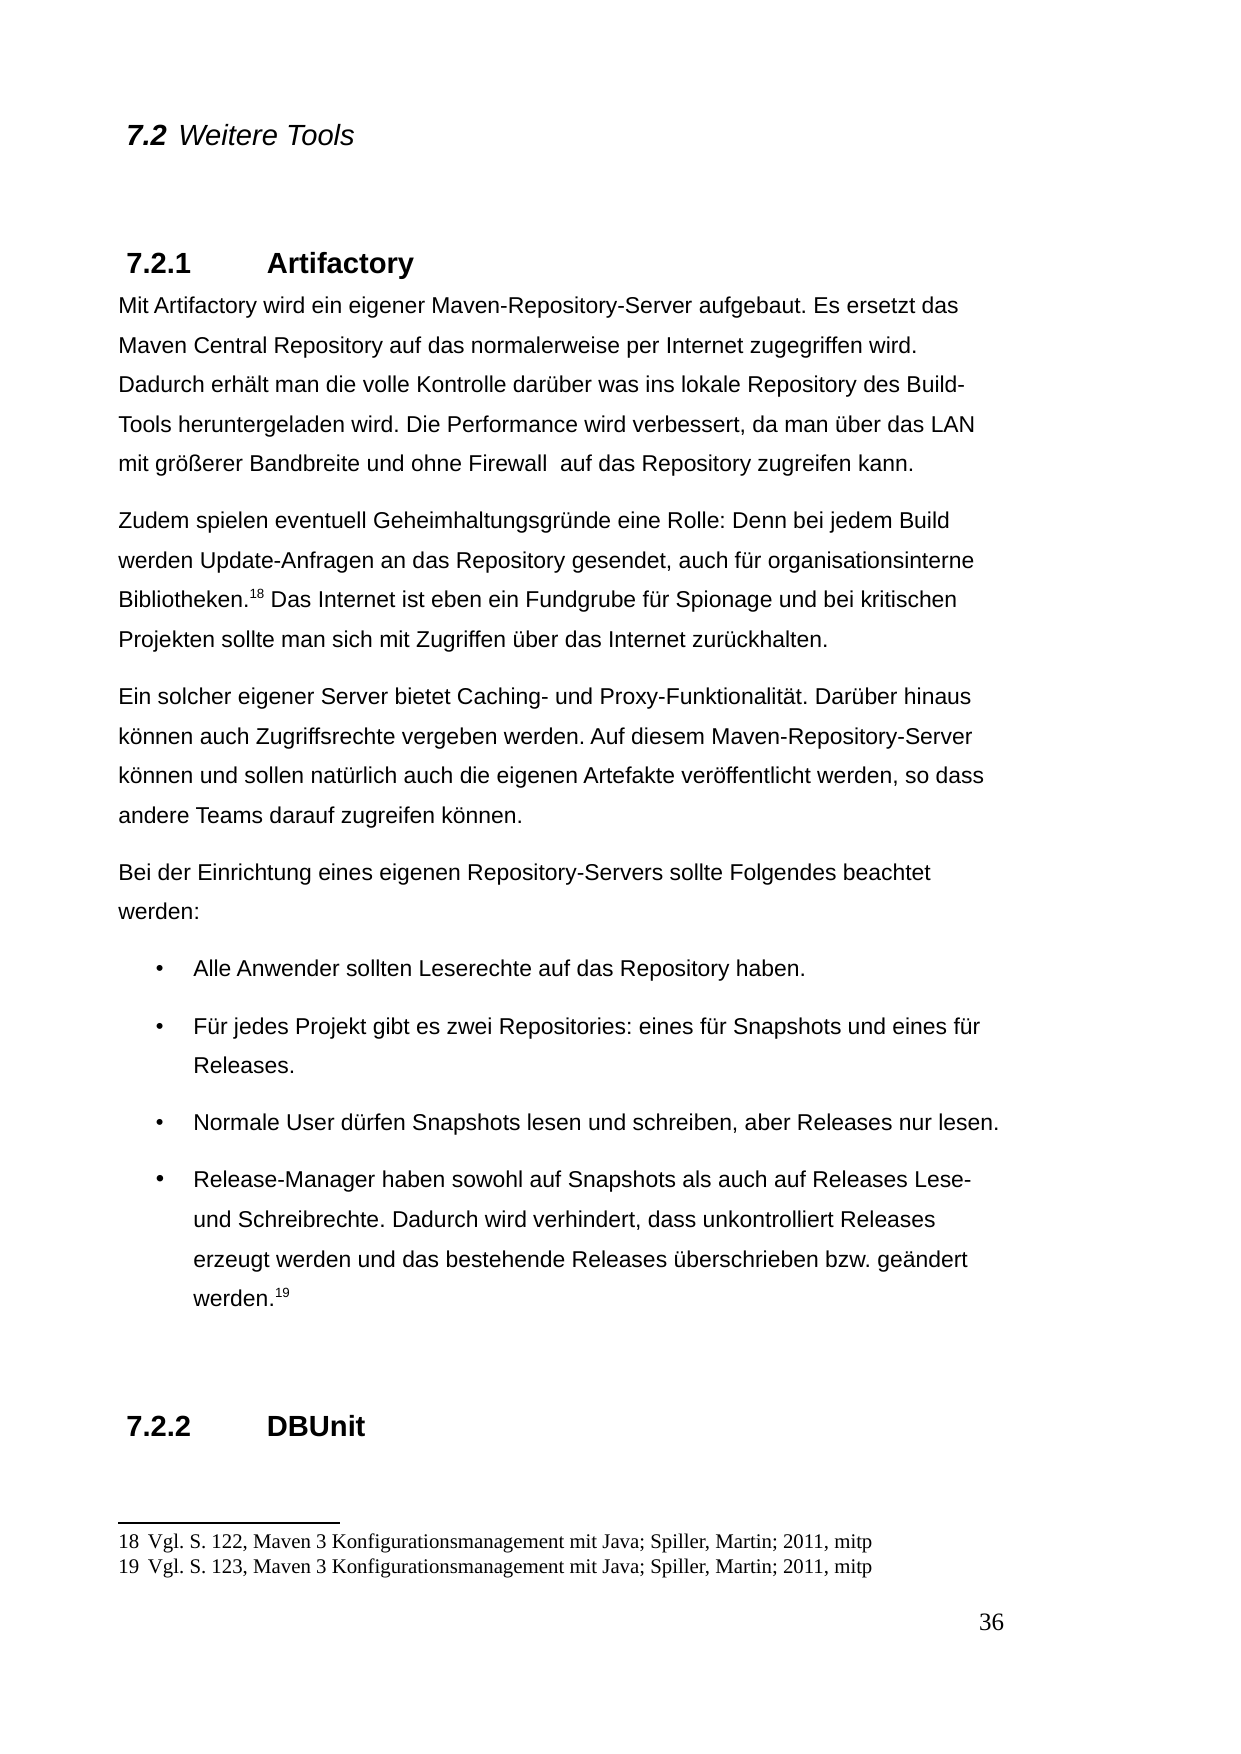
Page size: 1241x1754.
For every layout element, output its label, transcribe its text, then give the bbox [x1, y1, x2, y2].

subtitle Artifactory [118, 246, 1004, 280]
text Mit Artifactory wird ein eigener Maven-Repository-Server aufgebaut. Es ersetzt das Maven Central Repository auf das normalerweise per Internet zugegriffen wird. Dadurch erhält man die volle Kontrolle darüber was ins lokale Repository des Build-Tools heruntergeladen wird. Die Performance wird verbessert, da man über das LAN mit größerer Bandbreite und ohne Firewall auf das Repository zugreifen kann. [118, 292, 1004, 477]
text Ein solcher eigener Server bietet Caching- und Proxy-Funktionalität. Darüber hinaus können auch Zugriffsrechte vergeben werden. Auf diesem Maven-Repository-Server können und sollen natürlich auch die eigenen Artefakte veröffentlicht werden, so dass andere Teams darauf zugreifen können. [118, 683, 1004, 828]
subtitle DBUnit [118, 1409, 1004, 1442]
list Release-Manager haben sowohl auf Snapshots als auch auf Releases Lese- und Schreibrechte. Dadurch wird verhindert, dass unkontrolliert Releases erzeugt werden und das bestehende Releases überschrieben bzw. geändert werden. [156, 1166, 1004, 1312]
text Vgl. S. 122, Maven 3 Konfigurationsmanagement mit Java; Spiller, Martin; 2011, mitp [118, 1529, 1004, 1553]
list Normale User dürfen Snapshots lesen und schreiben, aber Releases nur lesen. [156, 1109, 1004, 1136]
list Vgl. S. 123, Maven 3 Konfigurationsmanagement mit Java; Spiller, Martin; 2011, mitp [118, 1553, 1004, 1578]
text Zudem spielen eventuell Geheimhaltungsgründe eine Rolle: Denn bei jedem Build werden Update-Anfragen an das Repository gesendet, auch für organisationsinterne Bibliotheken. Das Internet ist eben ein Fundgrube für Spionage und bei kritischen Projekten sollte man sich mit Zugriffen über das Internet zurückhalten. [118, 507, 1004, 652]
list Alle Anwender sollten Leserechte auf das Repository haben. [156, 955, 1004, 982]
subtitle Weitere Tools [118, 118, 1004, 152]
list Für jedes Projekt gibt es zwei Repositories: eines für Snapshots und eines für Releases. [156, 1013, 1004, 1078]
text Bei der Einrichtung eines eigenen Repository-Servers sollte Folgendes beachtet werden: [118, 859, 1004, 924]
